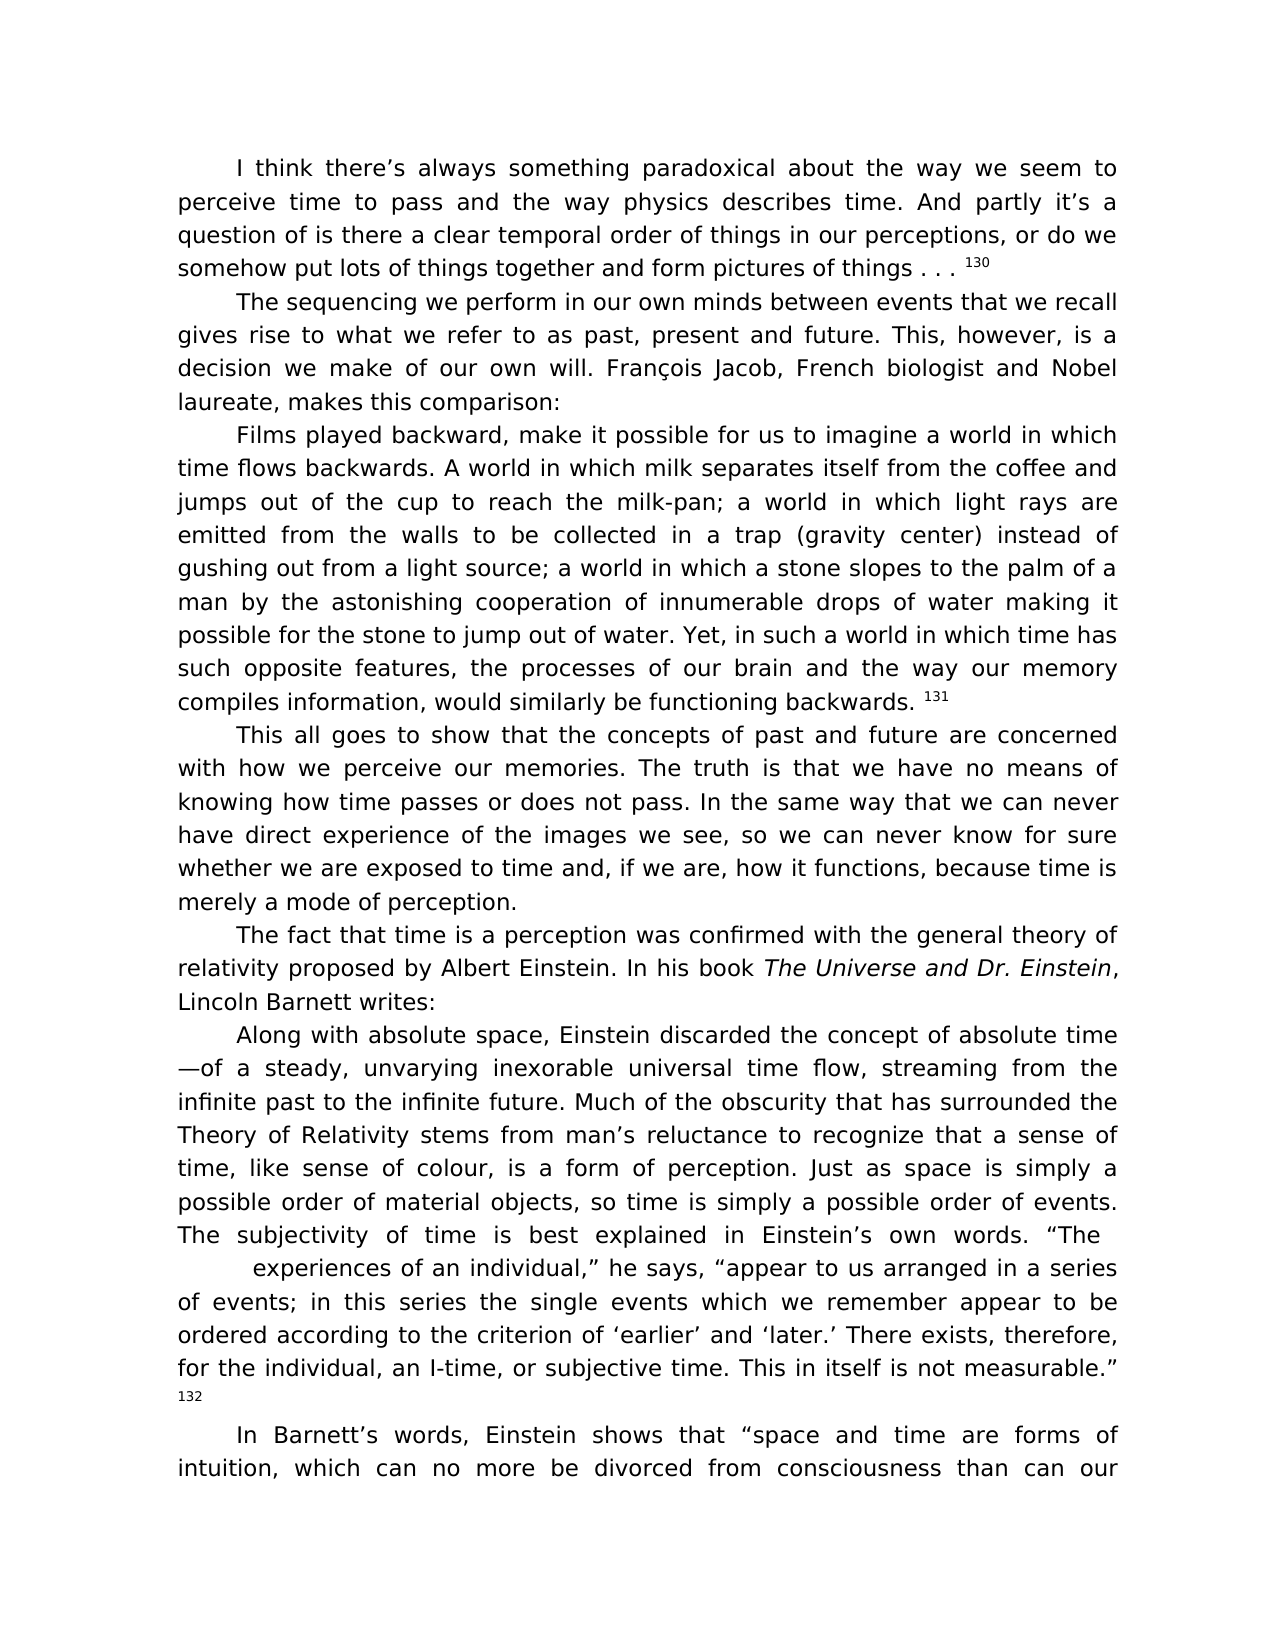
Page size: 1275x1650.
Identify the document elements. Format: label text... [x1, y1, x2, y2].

text The sequencing we perform in our own minds between events that we recall gives rise to what we refer to as past, present and future. This, however, is a decision we make of our own will. François Jacob, French biologist and Nobel laureate, makes this comparison: [177, 283, 1119, 417]
text In Barnett’s words, Einstein shows that “space and time are forms of intuition, which can no more be divorced from consciousness than can our [177, 1417, 1119, 1483]
text I think there’s always something paradoxical about the way we seem to perceive time to pass and the way physics describes time. And partly it’s a question of is there a clear temporal order of things in our perceptions, or do we somehow put lots of things together and form pictures of things . . . 130 [177, 150, 1119, 283]
text This all goes to show that the concepts of past and future are concerned with how we perceive our memories. The truth is that we have no means of knowing how time passes or does not pass. In the same way that we can never have direct experience of the images we see, so we can never know for sure whether we are exposed to time and, if we are, how it functions, because time is merely a mode of perception. [177, 717, 1119, 917]
text Along with absolute space, Einstein discarded the concept of absolute time—of a steady, unvarying inexorable universal time flow, streaming from the infinite past to the infinite future. Much of the obscurity that has surrounded the Theory of Relativity stems from man’s reluctance to recognize that a sense of time, like sense of colour, is a form of perception. Just as space is simply a possible order of material objects, so time is simply a possible order of events. The subjectivity of time is best explained in Einstein’s own words. “The experiences of an individual,” he says, “appear to us arranged in a series of events; in this series the single events which we remember appear to be ordered according to the criterion of ‘earlier’ and ‘later.’ There exists, therefore, for the individual, an I-time, or subjective time. This in itself is not measurable.” 132 [177, 1017, 1119, 1417]
text The fact that time is a perception was confirmed with the general theory of relativity proposed by Albert Einstein. In his book The Universe and Dr. Einstein, Lincoln Barnett writes: [177, 917, 1119, 1017]
text Films played backward, make it possible for us to imagine a world in which time flows backwards. A world in which milk separates itself from the coffee and jumps out of the cup to reach the milk-pan; a world in which light rays are emitted from the walls to be collected in a trap (gravity center) instead of gushing out from a light source; a world in which a stone slopes to the palm of a man by the astonishing cooperation of innumerable drops of water making it possible for the stone to jump out of water. Yet, in such a world in which time has such opposite features, the processes of our brain and the way our memory compiles information, would similarly be functioning backwards. 131 [177, 417, 1119, 717]
